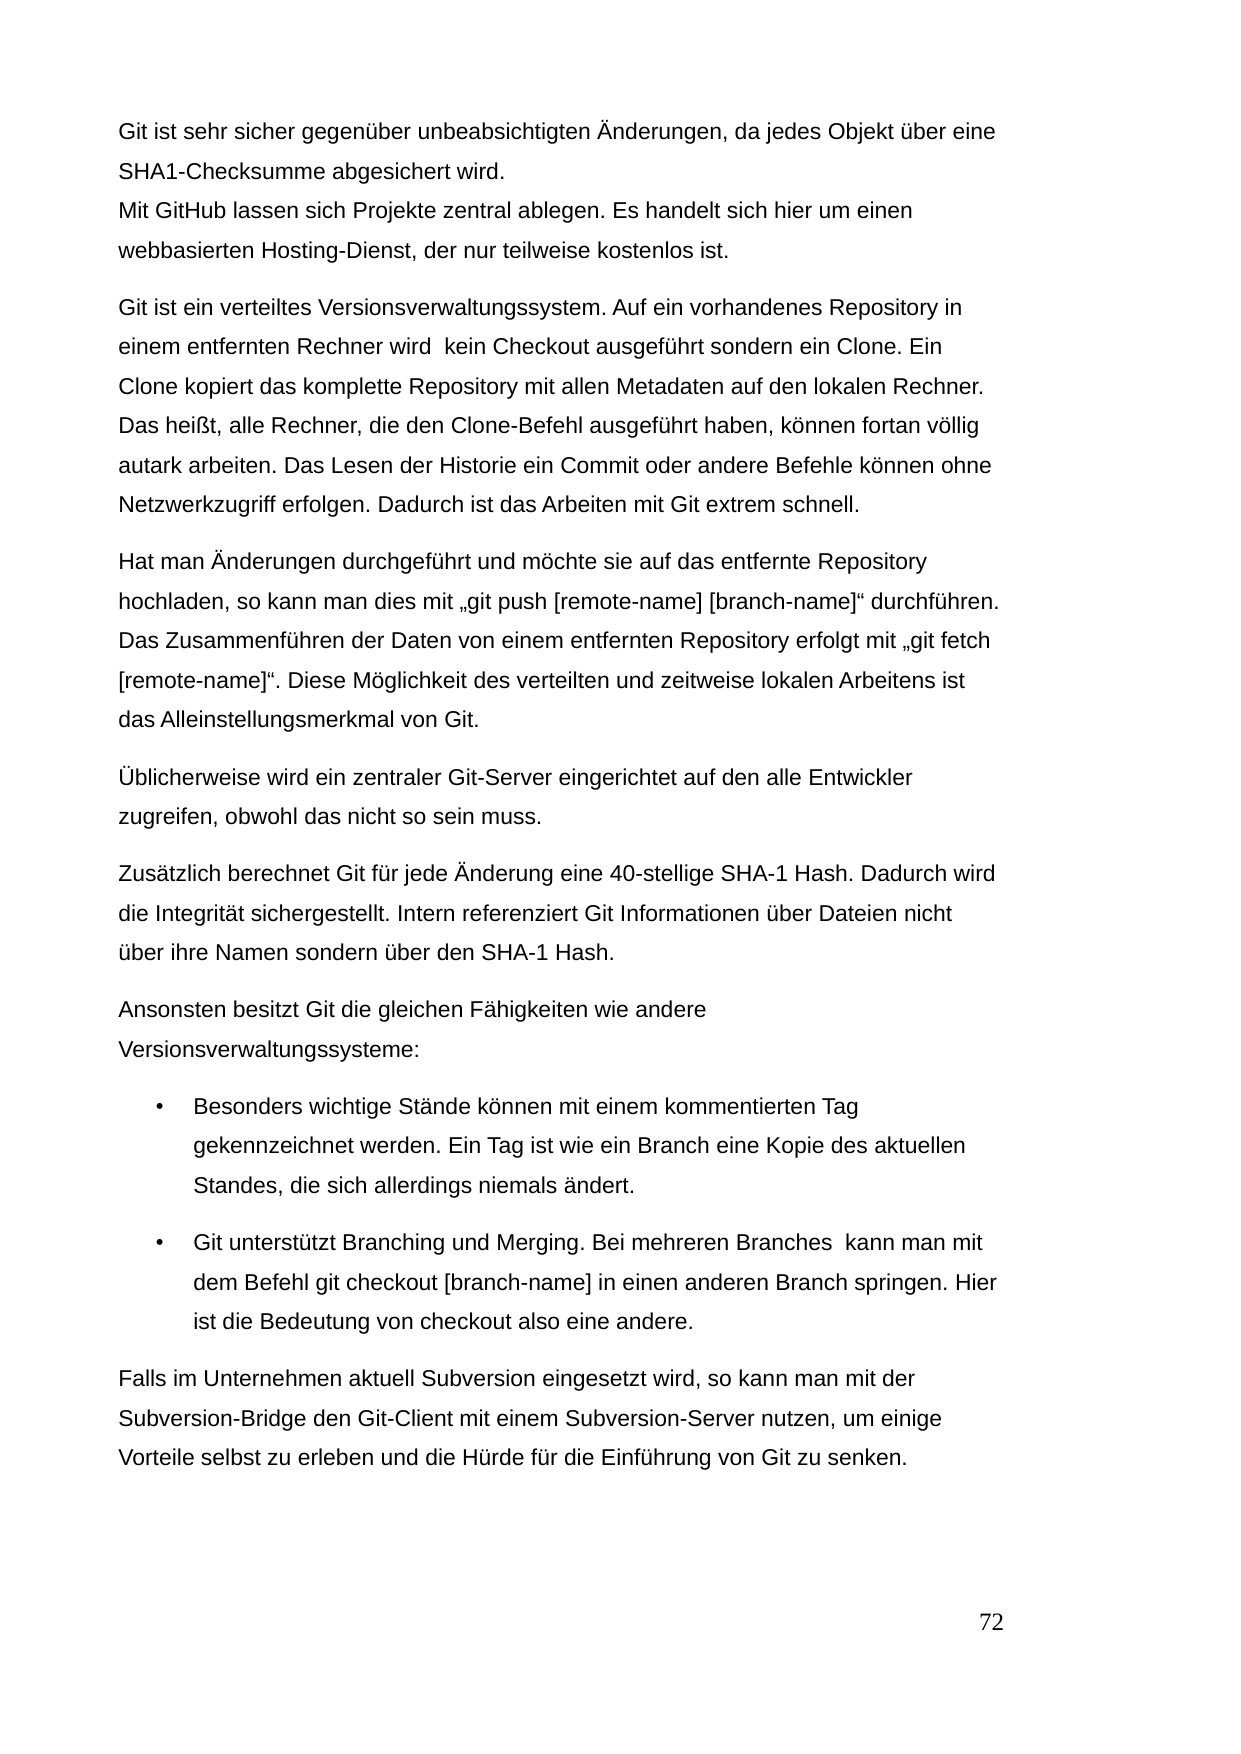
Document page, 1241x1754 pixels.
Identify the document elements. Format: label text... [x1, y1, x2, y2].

text Mit GitHub lassen sich Projekte zentral ablegen. Es handelt sich hier um einen webbasierten Hosting-Dienst, der nur teilweise kostenlos ist. [118, 197, 1004, 263]
text Falls im Unternehmen aktuell Subversion eingesetzt wird, so kann man mit der Subversion-Bridge den Git-Client mit einem Subversion-Server nutzen, um einige Vorteile selbst zu erleben und die Hürde für die Einführung von Git zu senken. [118, 1365, 1004, 1471]
text Ansonsten besitzt Git die gleichen Fähigkeiten wie andere Versionsverwaltungssysteme: [118, 996, 1004, 1062]
list Besonders wichtige Stände können mit einem kommentierten Tag gekennzeichnet werden. Ein Tag ist wie ein Branch eine Kopie des aktuellen Standes, die sich allerdings niemals ändert. [156, 1093, 1004, 1198]
text Zusätzlich berechnet Git für jede Änderung eine 40-stellige SHA-1 Hash. Dadurch wird die Integrität sichergestellt. Intern referenziert Git Informationen über Dateien nicht über ihre Namen sondern über den SHA-1 Hash. [118, 860, 1004, 965]
text Git ist sehr sicher gegenüber unbeabsichtigten Änderungen, da jedes Objekt über eine SHA1-Checksumme abgesichert wird. [118, 118, 1004, 184]
list Git unterstützt Branching und Merging. Bei mehreren Branches kann man mit dem Befehl git checkout [branch-name] in einen anderen Branch springen. Hier ist die Bedeutung von checkout also eine andere. [156, 1229, 1004, 1334]
text Git ist ein verteiltes Versionsverwaltungssystem. Auf ein vorhandenes Repository in einem entfernten Rechner wird kein Checkout ausgeführt sondern ein Clone. Ein Clone kopiert das komplette Repository mit allen Metadaten auf den lokalen Rechner. Das heißt, alle Rechner, die den Clone-Befehl ausgeführt haben, können fortan völlig autark arbeiten. Das Lesen der Historie ein Commit oder andere Befehle können ohne Netzwerkzugriff erfolgen. Dadurch ist das Arbeiten mit Git extrem schnell. [118, 294, 1004, 517]
text Üblicherweise wird ein zentraler Git-Server eingerichtet auf den alle Entwickler zugreifen, obwohl das nicht so sein muss. [118, 763, 1004, 829]
text Hat man Änderungen durchgeführt und möchte sie auf das entfernte Repository hochladen, so kann man dies mit „git push [remote-name] [branch-name]“ durchführen. Das Zusammenführen der Daten von einem entfernten Repository erfolgt mit „git fetch [remote-name]“. Diese Möglichkeit des verteilten und zeitweise lokalen Arbeitens ist das Alleinstellungsmerkmal von Git. [118, 548, 1004, 733]
